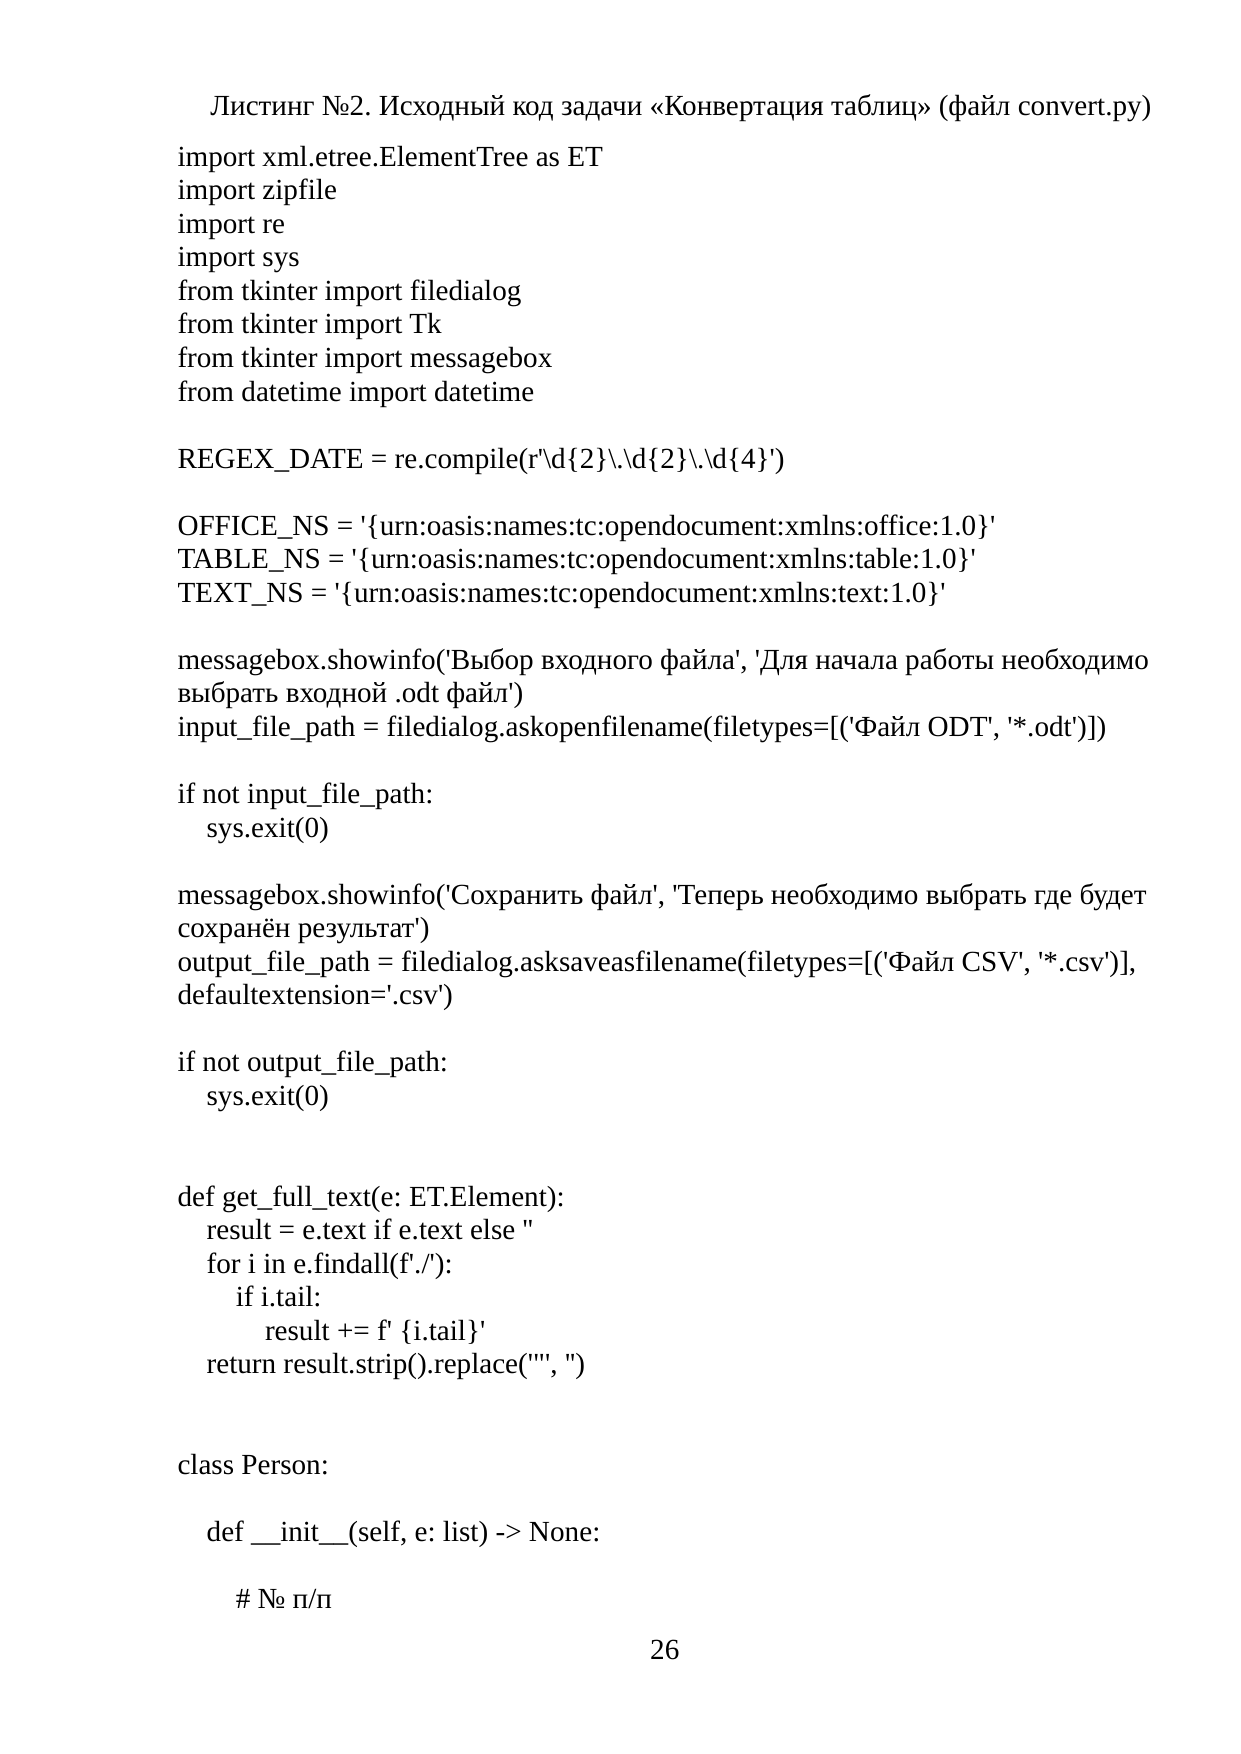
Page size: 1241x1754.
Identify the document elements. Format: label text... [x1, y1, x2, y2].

text if i.tail: [177, 1279, 1152, 1313]
text result += f' {i.tail}' [177, 1313, 1152, 1346]
text # № п/п [177, 1581, 1152, 1615]
text REGEX_DATE = re.compile(r'\d{2}\.\d{2}\.\d{4}') [177, 441, 1152, 474]
text from tkinter import filedialog [177, 273, 1152, 307]
text messagebox.showinfo('Сохранить файл', 'Теперь необходимо выбрать где будет сохранён результат') [177, 877, 1152, 944]
text output_file_path = filedialog.asksaveasfilename(filetypes=[('Файл CSV', '*.csv')], defaultextension='.csv') [177, 944, 1152, 1011]
text TABLE_NS = '{urn:oasis:names:tc:opendocument:xmlns:table:1.0}' [177, 541, 1152, 575]
text class Person: [177, 1447, 1152, 1481]
text def __init__(self, e: list) -> None: [177, 1514, 1152, 1548]
text import zipfile [177, 172, 1152, 206]
text input_file_path = filedialog.askopenfilename(filetypes=[('Файл ODT', '*.odt')]) [177, 709, 1152, 743]
text result = e.text if e.text else '' [177, 1212, 1152, 1246]
text return result.strip().replace('"', '') [177, 1346, 1152, 1380]
text Листинг №2. Исходный код задачи «Конвертация таблиц» (файл convert.py) [177, 88, 1152, 122]
text from tkinter import Tk [177, 307, 1152, 340]
text def get_full_text(e: ET.Element): [177, 1179, 1152, 1212]
text if not output_file_path: [177, 1044, 1152, 1078]
text import sys [177, 239, 1152, 273]
text from datetime import datetime [177, 374, 1152, 407]
text import re [177, 206, 1152, 239]
text sys.exit(0) [177, 1078, 1152, 1112]
text if not input_file_path: [177, 776, 1152, 810]
text from tkinter import messagebox [177, 340, 1152, 374]
text TEXT_NS = '{urn:oasis:names:tc:opendocument:xmlns:text:1.0}' [177, 575, 1152, 608]
text import xml.etree.ElementTree as ET [177, 139, 1152, 172]
text OFFICE_NS = '{urn:oasis:names:tc:opendocument:xmlns:office:1.0}' [177, 508, 1152, 541]
text for i in e.findall(f'./'): [177, 1246, 1152, 1279]
text messagebox.showinfo('Выбор входного файла', 'Для начала работы необходимо выбрать входной .odt файл') [177, 642, 1152, 709]
text sys.exit(0) [177, 810, 1152, 843]
